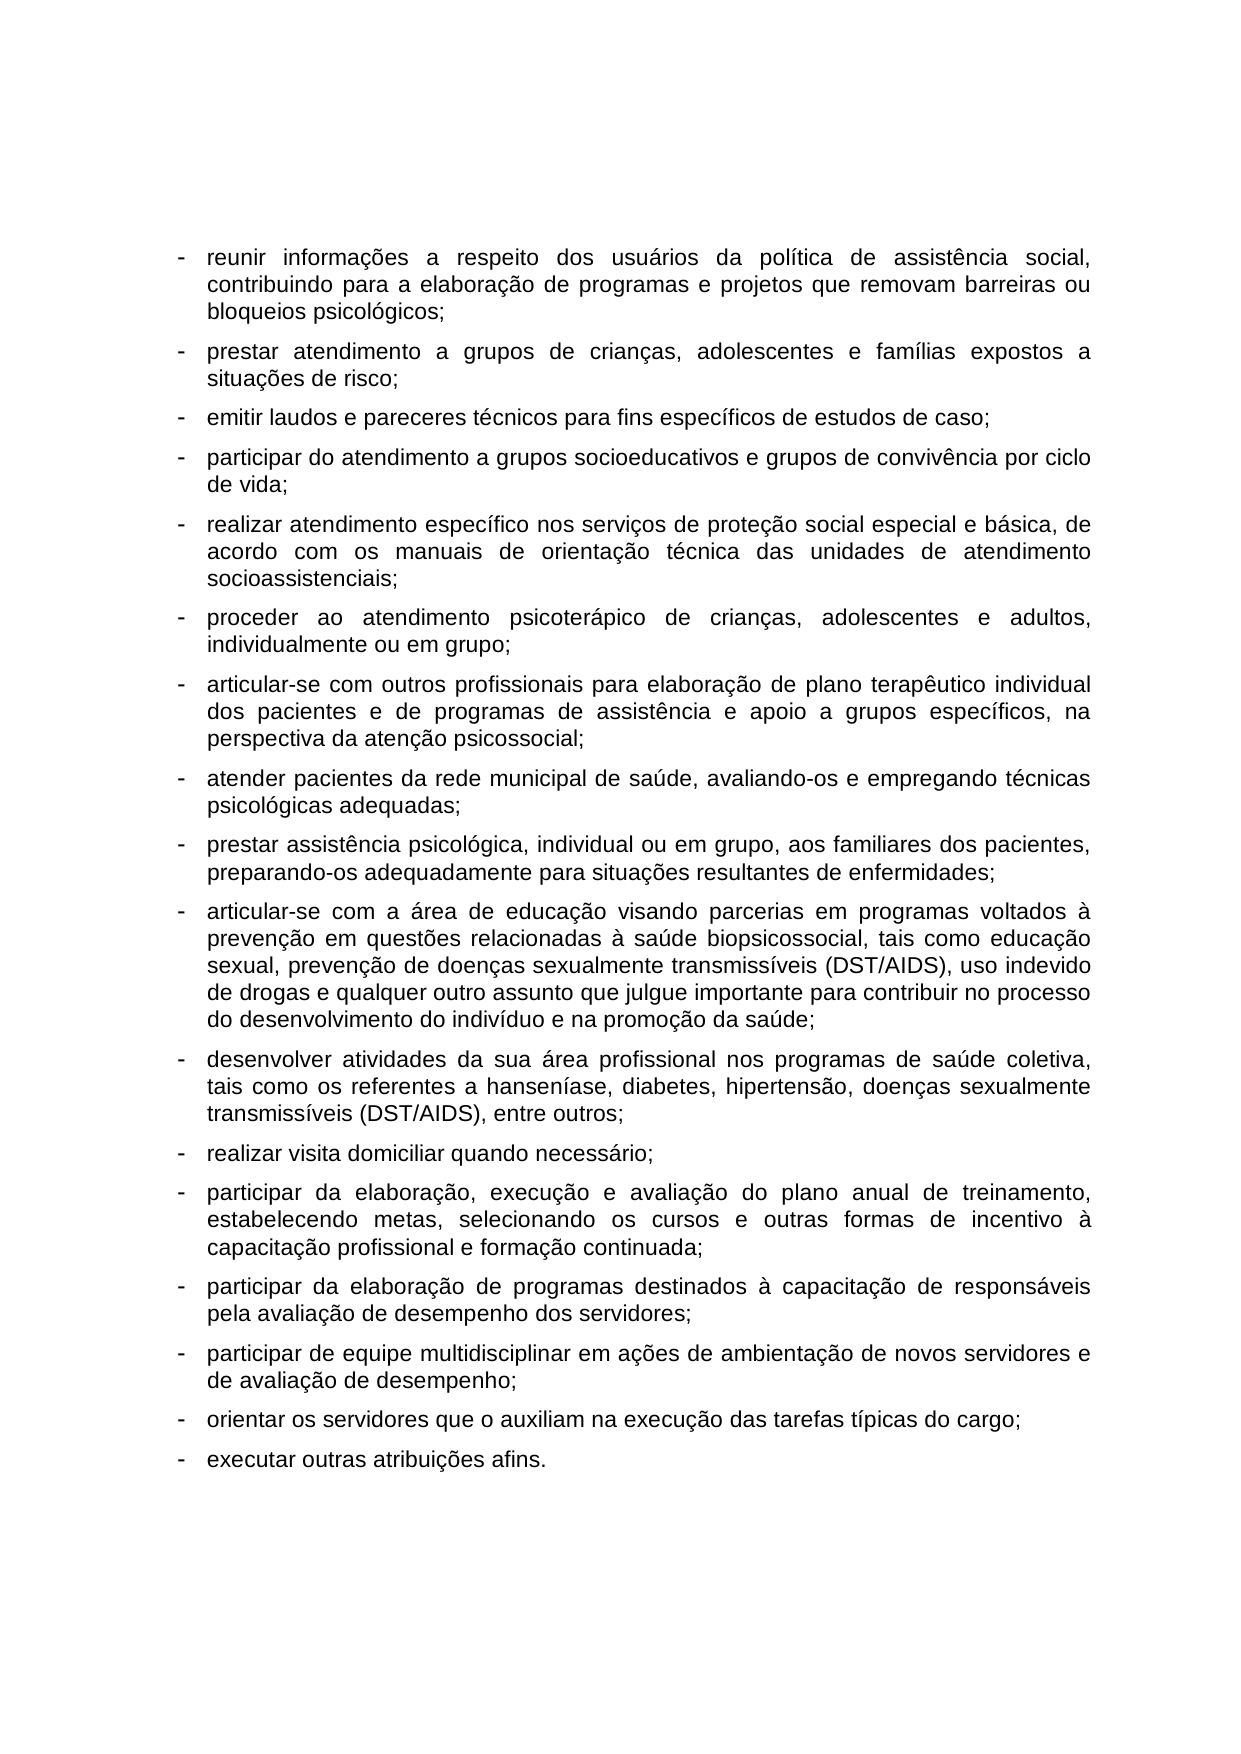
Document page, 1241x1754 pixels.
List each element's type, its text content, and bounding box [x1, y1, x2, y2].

list desenvolver atividades da sua área profissional nos programas de saúde coletiva, tais como os referentes a hanseníase, diabetes, hipertensão, doenças sexualmente transmissíveis (DST/AIDS), entre outros; [177, 1045, 1092, 1127]
list prestar assistência psicológica, individual ou em grupo, aos familiares dos pacientes, preparando-os adequadamente para situações resultantes de enfermidades; [177, 831, 1092, 885]
list atender pacientes da rede municipal de saúde, avaliando-os e empregando técnicas psicológicas adequadas; [177, 764, 1092, 818]
list realizar atendimento específico nos serviços de proteção social especial e básica, de acordo com os manuais de orientação técnica das unidades de atendimento socioassistenciais; [177, 510, 1092, 591]
list executar outras atribuições afins. [177, 1445, 1092, 1472]
list orientar os servidores que o auxiliam na execução das tarefas típicas do cargo; [177, 1406, 1092, 1433]
list participar da elaboração, execução e avaliação do plano anual de treinamento, estabelecendo metas, selecionando os cursos e outras formas de incentivo à capacitação profissional e formação continuada; [177, 1179, 1092, 1260]
list emitir laudos e pareceres técnicos para fins específicos de estudos de caso; [177, 404, 1092, 431]
list reunir informações a respeito dos usuários da política de assistência social, contribuindo para a elaboração de programas e projetos que removam barreiras ou bloqueios psicológicos; [177, 243, 1092, 324]
list articular-se com a área de educação visando parcerias em programas voltados à prevenção em questões relacionadas à saúde biopsicossocial, tais como educação sexual, prevenção de doenças sexualmente transmissíveis (DST/AIDS), uso indevido de drogas e qualquer outro assunto que julgue importante para contribuir no processo do desenvolvimento do indivíduo e na promoção da saúde; [177, 897, 1092, 1033]
list prestar atendimento a grupos de crianças, adolescentes e famílias expostos a situações de risco; [177, 337, 1092, 391]
list participar do atendimento a grupos socioeducativos e grupos de convivência por ciclo de vida; [177, 443, 1092, 497]
list realizar visita domiciliar quando necessário; [177, 1139, 1092, 1166]
list participar da elaboração de programas destinados à capacitação de responsáveis pela avaliação de desempenho dos servidores; [177, 1272, 1092, 1327]
list articular-se com outros profissionais para elaboração de plano terapêutico individual dos pacientes e de programas de assistência e apoio a grupos específicos, na perspectiva da atenção psicossocial; [177, 670, 1092, 752]
list proceder ao atendimento psicoterápico de crianças, adolescentes e adultos, individualmente ou em grupo; [177, 604, 1092, 658]
list participar de equipe multidisciplinar em ações de ambientação de novos servidores e de avaliação de desempenho; [177, 1339, 1092, 1393]
